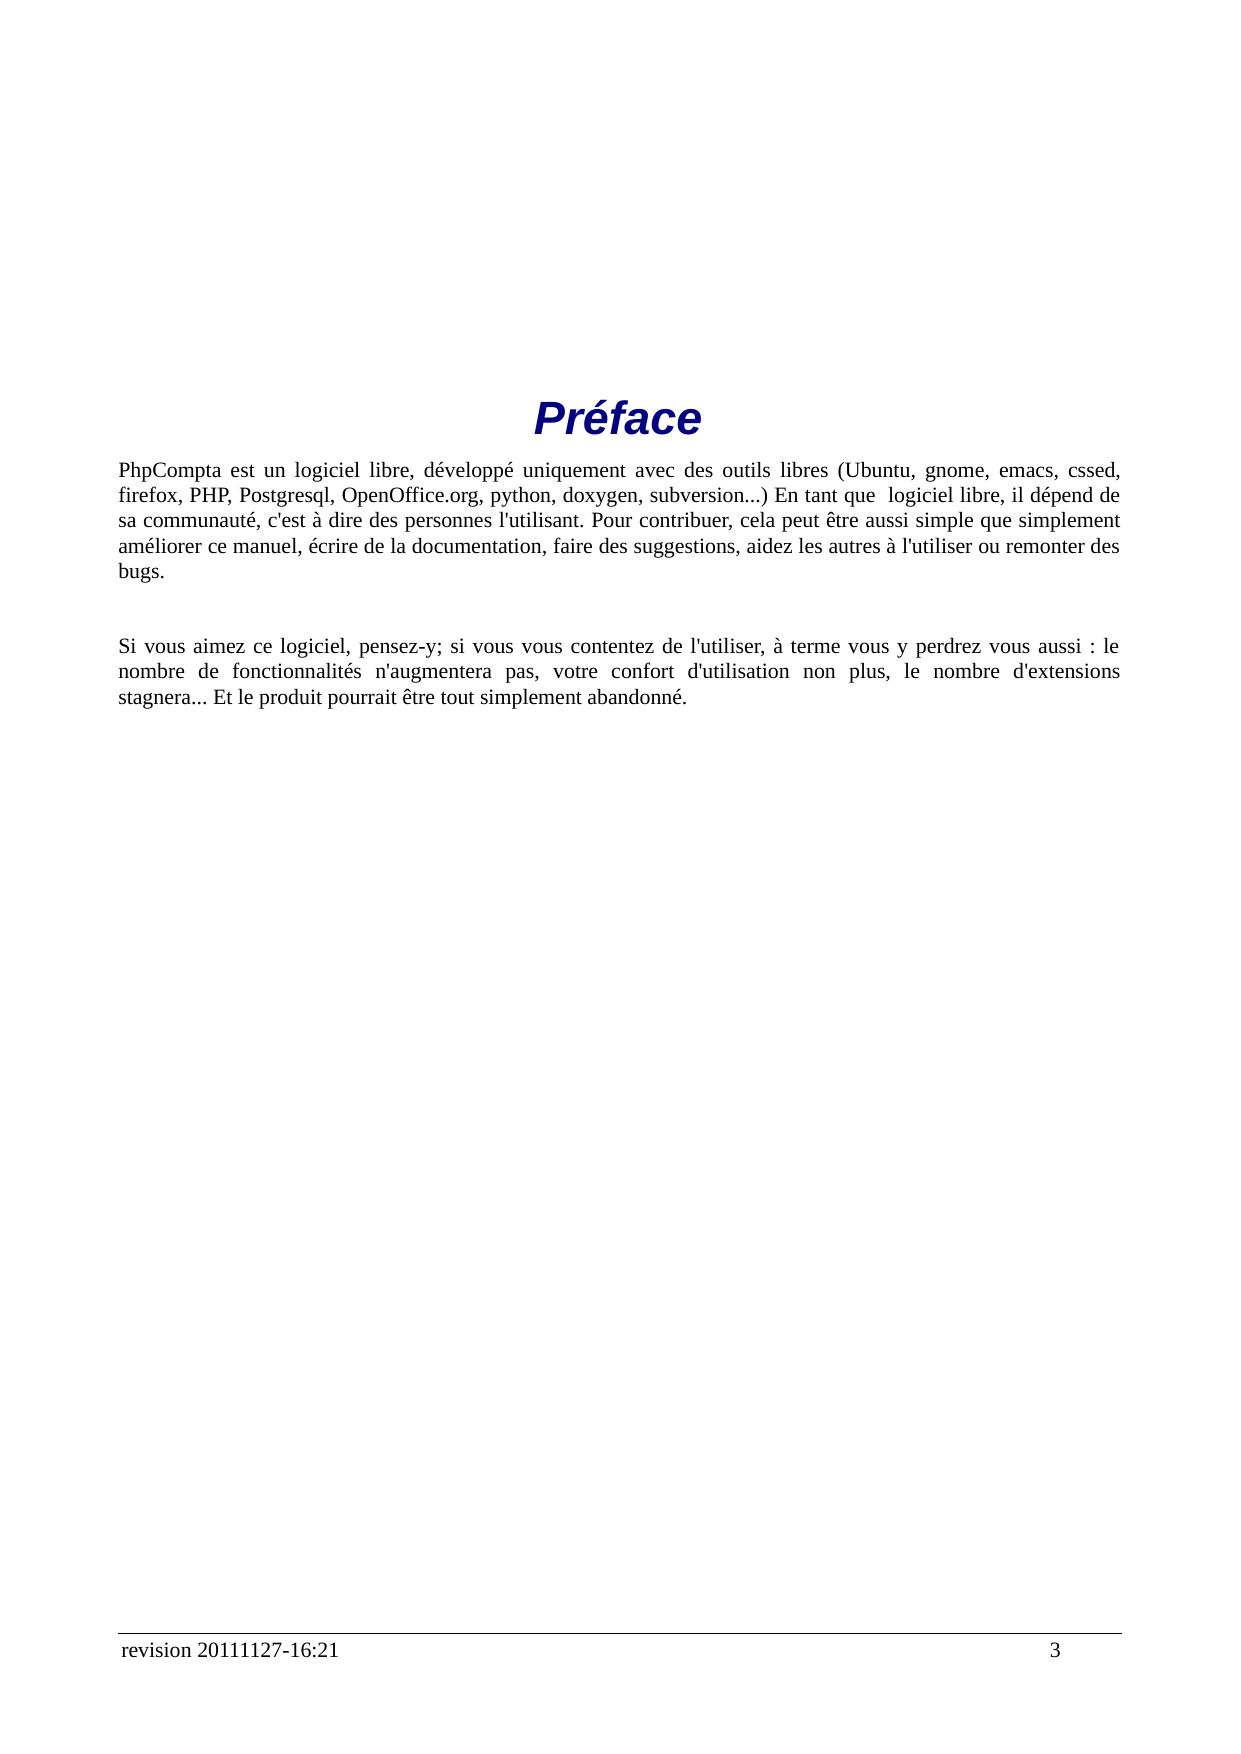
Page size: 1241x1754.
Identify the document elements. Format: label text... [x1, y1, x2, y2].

text Si vous aimez ce logiciel, pensez-y; si vous vous contentez de l'utiliser, à terme vous y perdrez vous aussi : le nombre de fonctionnalités n'augmentera pas, votre confort d'utilisation non plus, le nombre d'extensions stagnera... Et le produit pourrait être tout simplement abandonné. [118, 633, 1122, 709]
text PhpCompta est un logiciel libre, développé uniquement avec des outils libres (Ubuntu, gnome, emacs, cssed, firefox, PHP, Postgresql, OpenOffice.org, python, doxygen, subversion...) En tant que logiciel libre, il dépend de sa communauté, c'est à dire des personnes l'utilisant. Pour contribuer, cela peut être aussi simple que simplement améliorer ce manuel, écrire de la documentation, faire des suggestions, aidez les autres à l'utiliser ou remonter des bugs. [118, 457, 1122, 583]
subtitle Préface [118, 391, 1122, 444]
